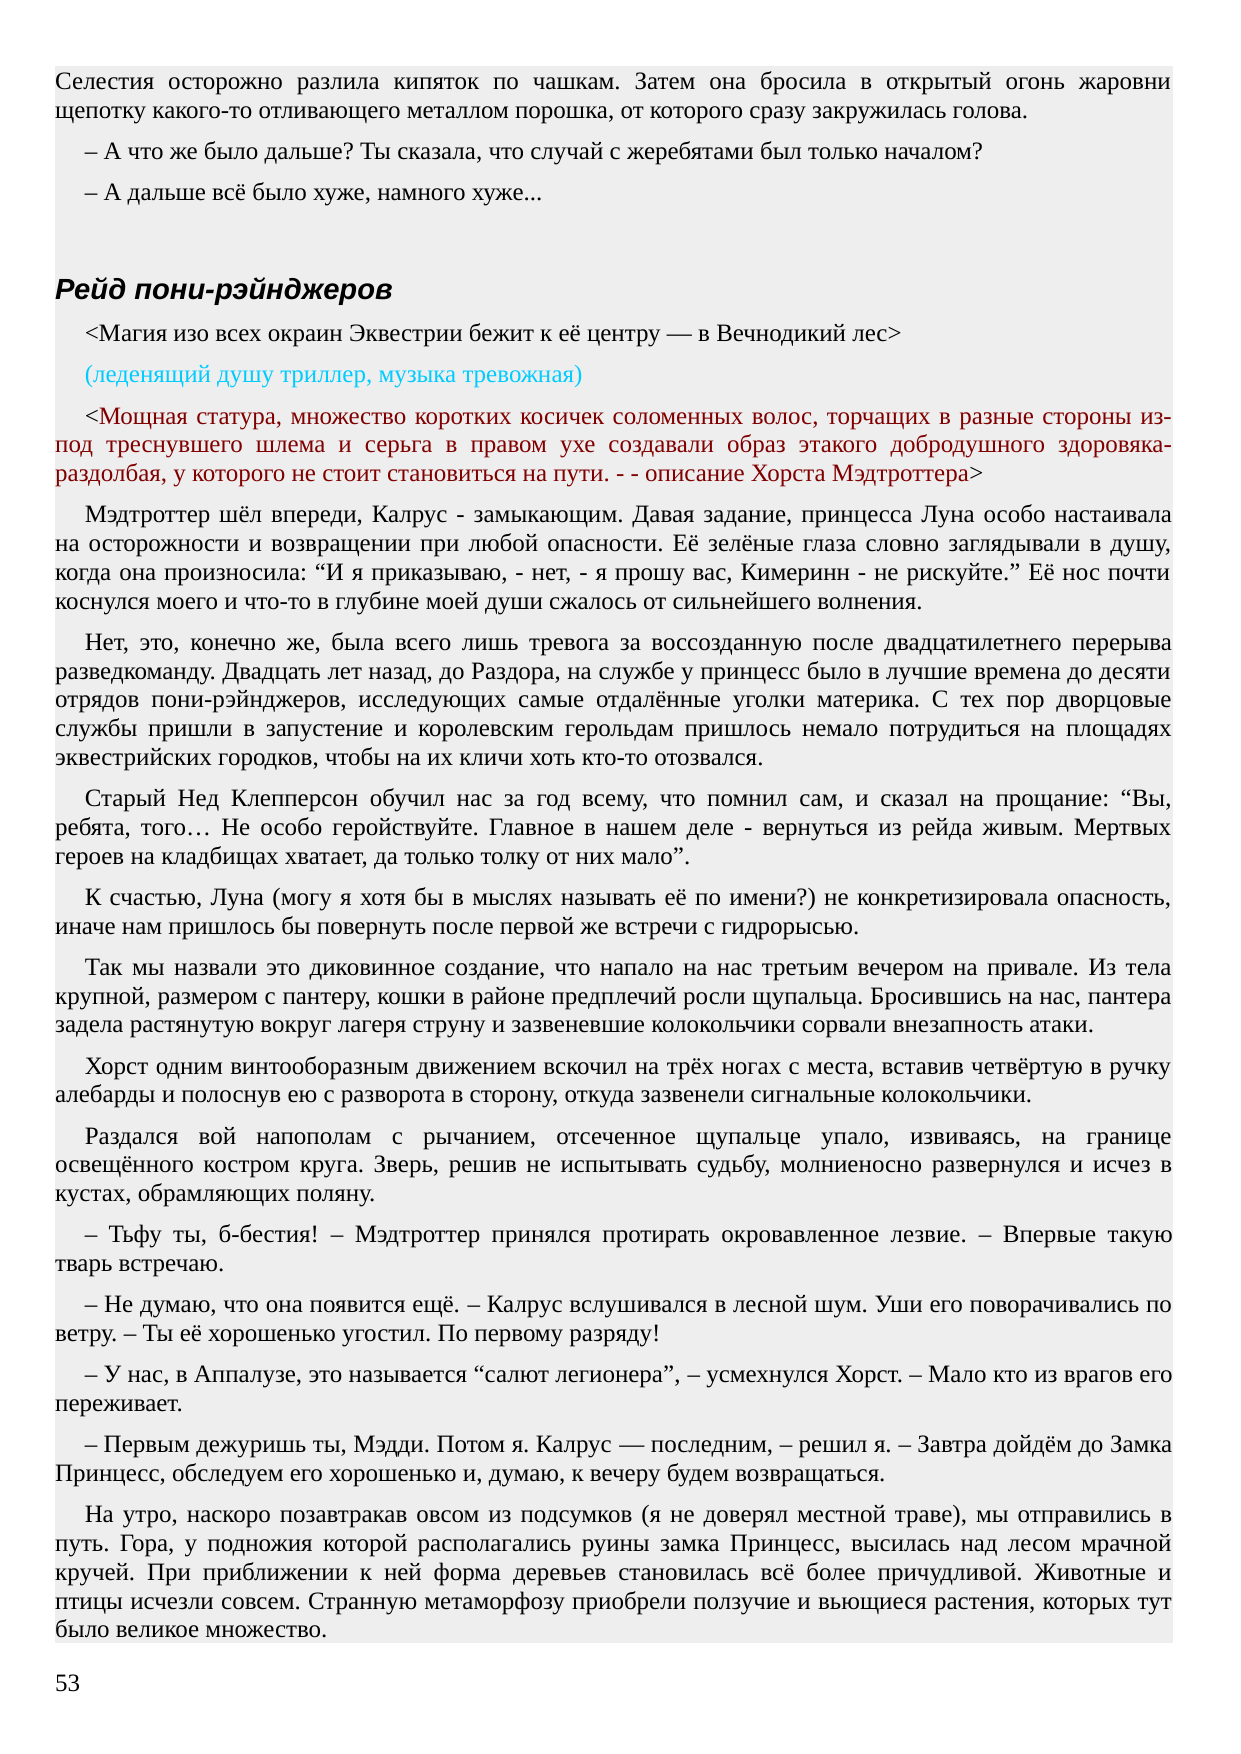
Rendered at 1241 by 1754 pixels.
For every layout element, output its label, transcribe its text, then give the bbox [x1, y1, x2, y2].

text – Первым дежуришь ты, Мэдди. Потом я. Калрус — последним, – решил я. – Завтра дойдём до Замка Принцесс, обследуем его хорошенько и, думаю, к вечеру будем возвращаться. [55, 1429, 1173, 1487]
text – Тьфу ты, б-бестия! – Мэдтроттер принялся протирать окровавленное лезвие. – Впервые такую тварь встречаю. [55, 1219, 1173, 1277]
text На утро, наскоро позавтракав овсом из подсумков (я не доверял местной траве), мы отправились в путь. Гора, у подножия которой располагались руины замка Принцесс, высилась над лесом мрачной кручей. При приближении к ней форма деревьев становилась всё более причудливой. Животные и птицы исчезли совсем. Странную метаморфозу приобрели ползучие и вьющиеся растения, которых тут было великое множество. [55, 1499, 1173, 1643]
text К счастью, Луна (могу я хотя бы в мыслях называть её по имени?) не конкретизировала опасность, иначе нам пришлось бы повернуть после первой же встречи с гидрорысью. [55, 882, 1173, 939]
text – Не думаю, что она появится ещё. – Калрус вслушивался в лесной шум. Уши его поворачивались по ветру. – Ты её хорошенько угостил. По первому разряду! [55, 1289, 1173, 1347]
text Старый Нед Клепперсон обучил нас за год всему, что помнил сам, и сказал на прощание: “Вы, ребята, того… Не особо геройствуйте. Главное в нашем деле - вернуться из рейда живым. Мертвых героев на кладбищах хватает, да только толку от них мало”. [55, 783, 1173, 869]
text <Мощная статура, множество коротких косичек соломенных волос, торчащих в разные стороны из-под треснувшего шлема и серьга в правом ухе создавали образ этакого добродушного здоровяка-раздолбая, у которого не стоит становиться на пути. - - описание Хорста Мэдтроттера> [55, 401, 1173, 487]
text – А дальше всё было хуже, намного хуже... [55, 177, 1173, 206]
text Раздался вой напополам с рычанием, отсеченное щупальце упало, извиваясь, на границе освещённого костром круга. Зверь, решив не испытывать судьбу, молниеносно развернулся и исчез в кустах, обрамляющих поляну. [55, 1121, 1173, 1207]
text Селестия осторожно разлила кипяток по чашкам. Затем она бросила в открытый огонь жаровни щепотку какого-то отливающего металлом порошка, от которого сразу закружилась голова. [55, 66, 1173, 123]
text Так мы назвали это диковинное создание, что напало на нас третьим вечером на привале. Из тела крупной, размером с пантеру, кошки в районе предплечий росли щупальца. Бросившись на нас, пантера задела растянутую вокруг лагеря струну и зазвеневшие колокольчики сорвали внезапность атаки. [55, 952, 1173, 1038]
text (леденящий душу триллер, музыка тревожная) [55, 359, 1173, 388]
text Нет, это, конечно же, была всего лишь тревога за воссозданную после двадцатилетнего перерыва разведкоманду. Двадцать лет назад, до Раздора, на службе у принцесс было в лучшие времена до десяти отрядов пони-рэйнджеров, исследующих самые отдалённые уголки материка. С тех пор дворцовые службы пришли в запустение и королевским герольдам пришлось немало потрудиться на площадях эквестрийских городков, чтобы на их кличи хоть кто-то отозвался. [55, 627, 1173, 771]
text – У нас, в Аппалузе, это называется “салют легионера”, – усмехнулся Хорст. – Мало кто из врагов его переживает. [55, 1359, 1173, 1417]
subtitle Рейд пони-рэйнджеров [55, 272, 1173, 306]
text <Магия изо всех окраин Эквестрии бежит к её центру — в Вечнодикий лес> [55, 318, 1173, 347]
text Хорст одним винтооборазным движением вскочил на трёх ногах с места, вставив четвёртую в ручку алебарды и полоснув ею с разворота в сторону, откуда зазвенели сигнальные колокольчики. [55, 1051, 1173, 1108]
text – А что же было дальше? Ты сказала, что случай с жеребятами был только началом? [55, 136, 1173, 165]
text Мэдтроттер шёл впереди, Калрус - замыкающим. Давая задание, принцесса Луна особо настаивала на осторожности и возвращении при любой опасности. Её зелёные глаза словно заглядывали в душу, когда она произносила: “И я приказываю, - нет, - я прошу вас, Кимеринн - не рискуйте.” Её нос почти коснулся моего и что-то в глубине моей души сжалось от сильнейшего волнения. [55, 499, 1173, 614]
